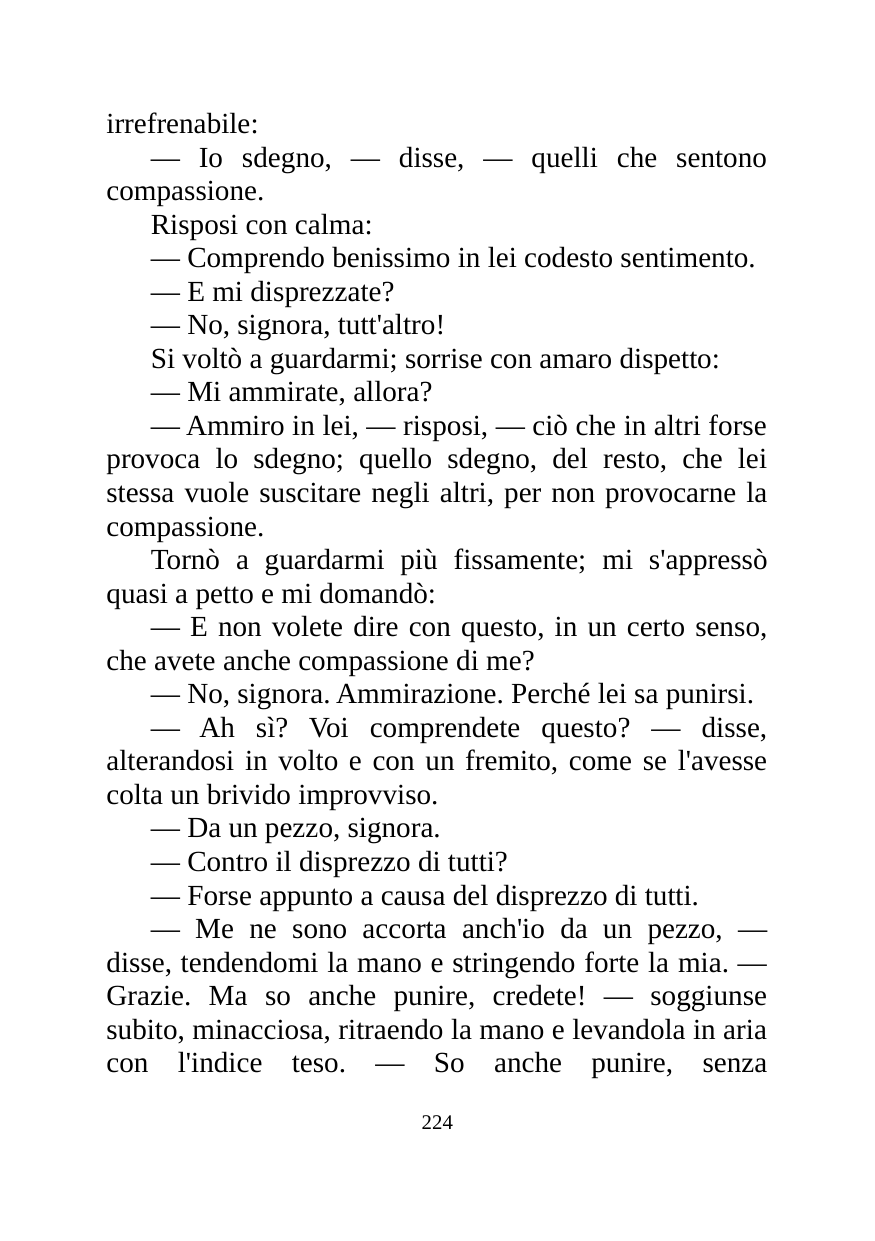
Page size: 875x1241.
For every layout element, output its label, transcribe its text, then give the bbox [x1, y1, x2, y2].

text — Forse appunto a causa del disprezzo di tutti. [106, 878, 768, 911]
text — Me ne sono accorta anch'io da un pezzo, — disse, tendendomi la mano e stringendo forte la mia. — Grazie. Ma so anche punire, credete! — soggiunse subito, minacciosa, ritraendo la mano e levandola in aria con l'indice teso. — So anche punire, senza [106, 911, 768, 1079]
text — Mi ammirate, allora? [106, 374, 768, 408]
text Risposi con calma: [106, 207, 768, 240]
text — Ah sì? Voi comprendete questo? — disse, alterandosi in volto e con un fremito, come se l'avesse colta un brivido improvviso. [106, 710, 768, 811]
text — Comprendo benissimo in lei codesto sentimento. [106, 240, 768, 274]
text — Ammiro in lei, — risposi, — ciò che in altri forse provoca lo sdegno; quello sdegno, del resto, che lei stessa vuole suscitare negli altri, per non provocarne la compassione. [106, 408, 768, 542]
text — Io sdegno, — disse, — quelli che sentono compassione. [106, 140, 768, 207]
text Si voltò a guardarmi; sorrise con amaro dispetto: [106, 341, 768, 374]
text — No, signora, tutt'altro! [106, 307, 768, 341]
text — Contro il disprezzo di tutti? [106, 844, 768, 878]
text — Da un pezzo, signora. [106, 811, 768, 844]
text — E non volete dire con questo, in un certo senso, che avete anche compassione di me? [106, 609, 768, 676]
text Tornò a guardarmi più fissamente; mi s'appressò quasi a petto e mi domandò: [106, 542, 768, 609]
text irrefrenabile: [106, 106, 768, 140]
text — E mi disprezzate? [106, 274, 768, 307]
text — No, signora. Ammirazione. Perché lei sa punirsi. [106, 676, 768, 710]
